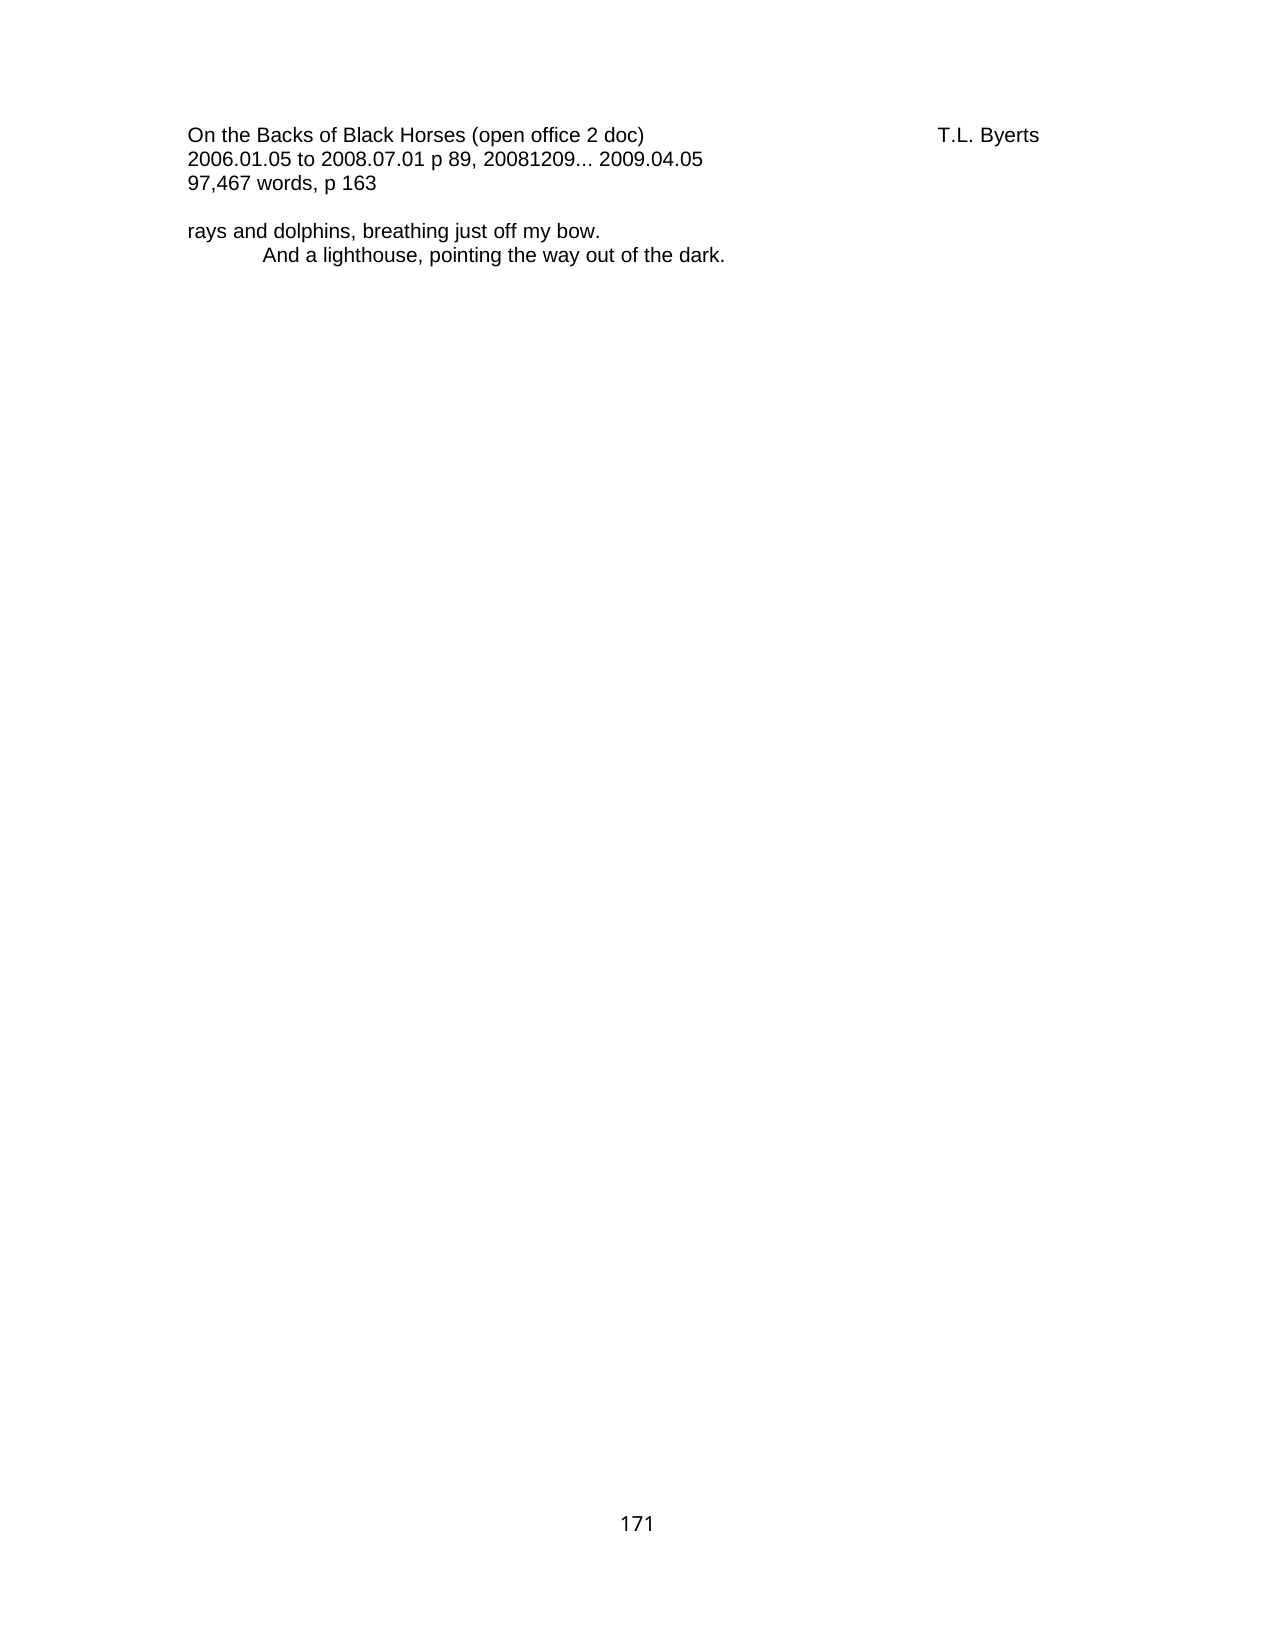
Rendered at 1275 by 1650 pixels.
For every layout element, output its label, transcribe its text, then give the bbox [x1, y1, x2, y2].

text And a lighthouse, pointing the way out of the dark. [187, 243, 1087, 267]
text rays and dolphins, breathing just off my bow. [187, 219, 1087, 243]
